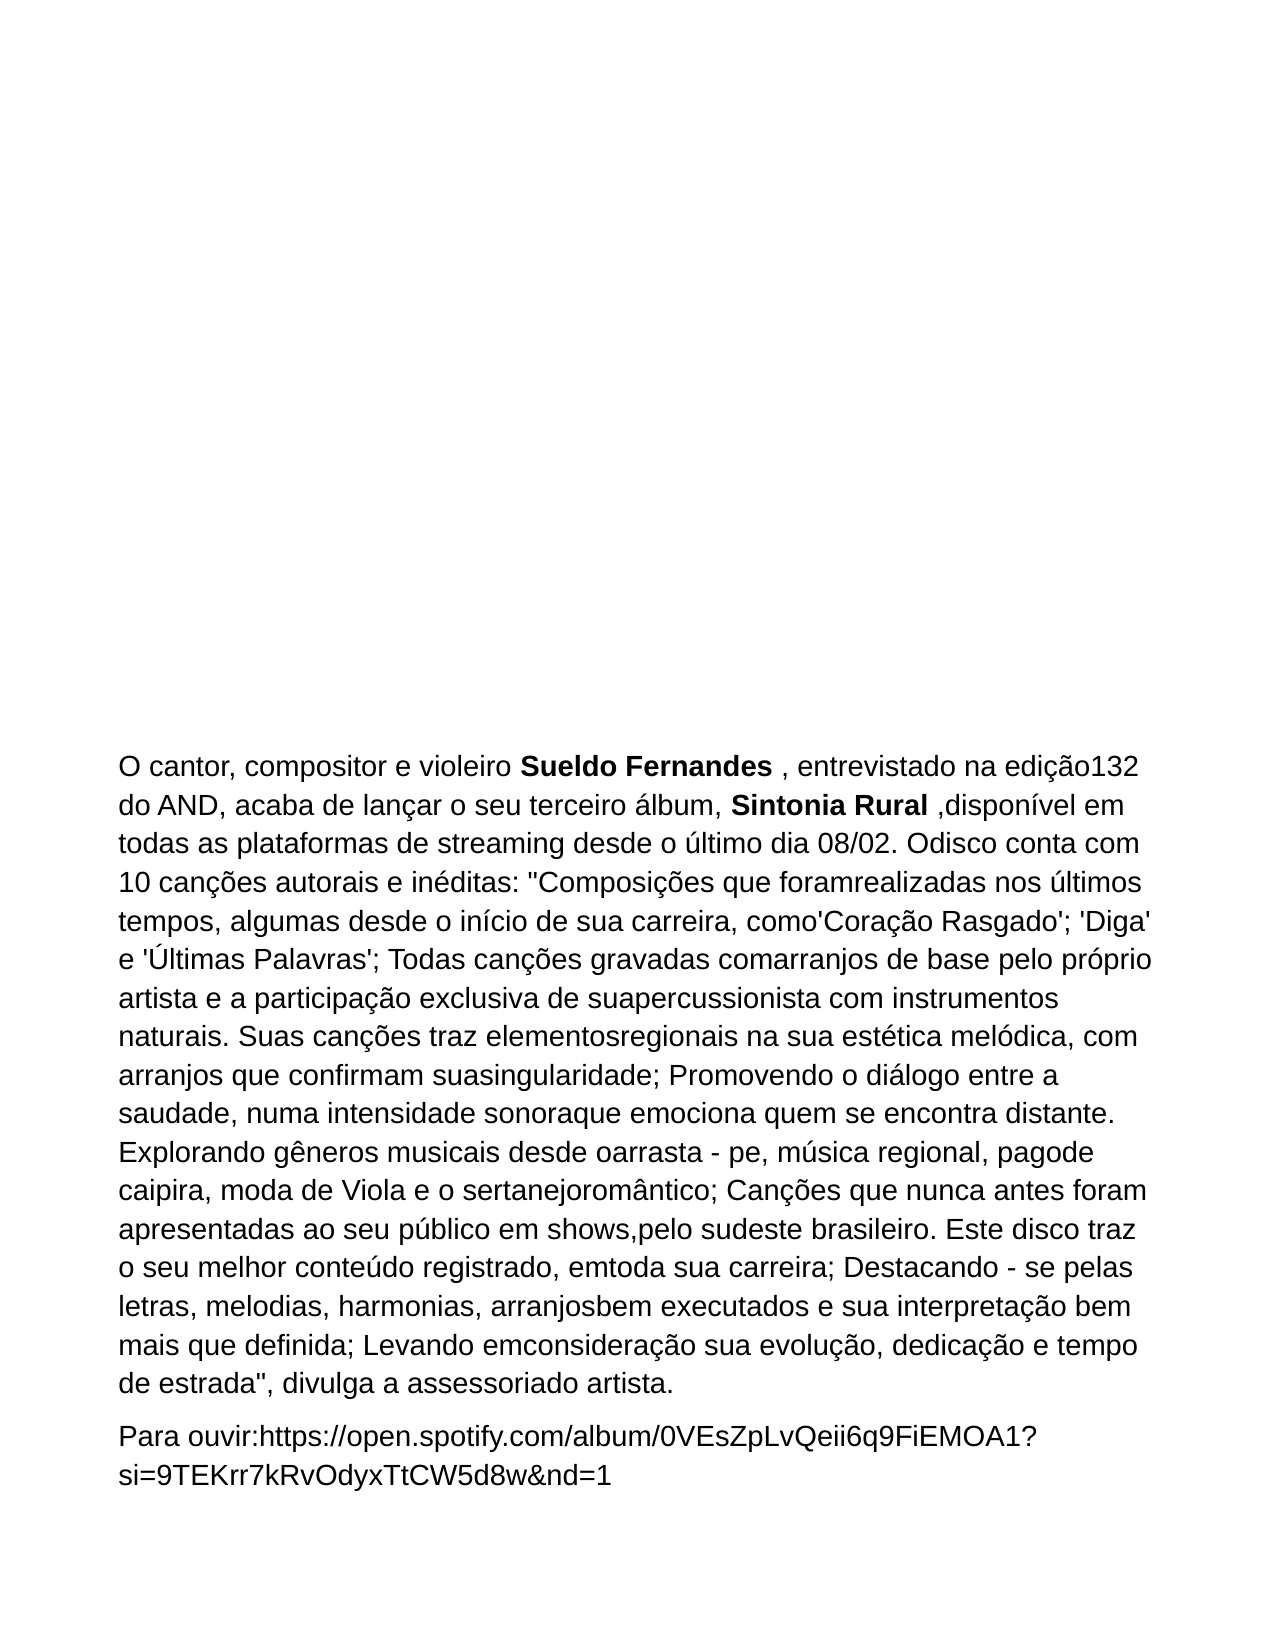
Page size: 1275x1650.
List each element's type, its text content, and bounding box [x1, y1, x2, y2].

text O cantor, compositor e violeiro Sueldo Fernandes , entrevistado na edição132 do AND, acaba de lançar o seu terceiro álbum, Sintonia Rural ,disponível em todas as plataformas de streaming desde o último dia 08/02. Odisco conta com 10 canções autorais e inéditas: "Composições que foramrealizadas nos últimos tempos, algumas desde o início de sua carreira, como'Coração Rasgado'; 'Diga' e 'Últimas Palavras'; Todas canções gravadas comarranjos de base pelo próprio artista e a participação exclusiva de suapercussionista com instrumentos naturais. Suas canções traz elementosregionais na sua estética melódica, com arranjos que confirmam suasingularidade; Promovendo o diálogo entre a saudade, numa intensidade sonoraque emociona quem se encontra distante. Explorando gêneros musicais desde oarrasta - pe, música regional, pagode caipira, moda de Viola e o sertanejoromântico; Canções que nunca antes foram apresentadas ao seu público em shows,pelo sudeste brasileiro. Este disco traz o seu melhor conteúdo registrado, emtoda sua carreira; Destacando - se pelas letras, melodias, harmonias, arranjosbem executados e sua interpretação bem mais que definida; Levando emconsideração sua evolução, dedicação e tempo de estrada", divulga a assessoriado artista. [118, 749, 1157, 1400]
text Para ouvir:https://open.spotify.com/album/0VEsZpLvQeii6q9FiEMOA1?si=9TEKrr7kRvOdyxTtCW5d8w&nd=1 [118, 1419, 1157, 1491]
